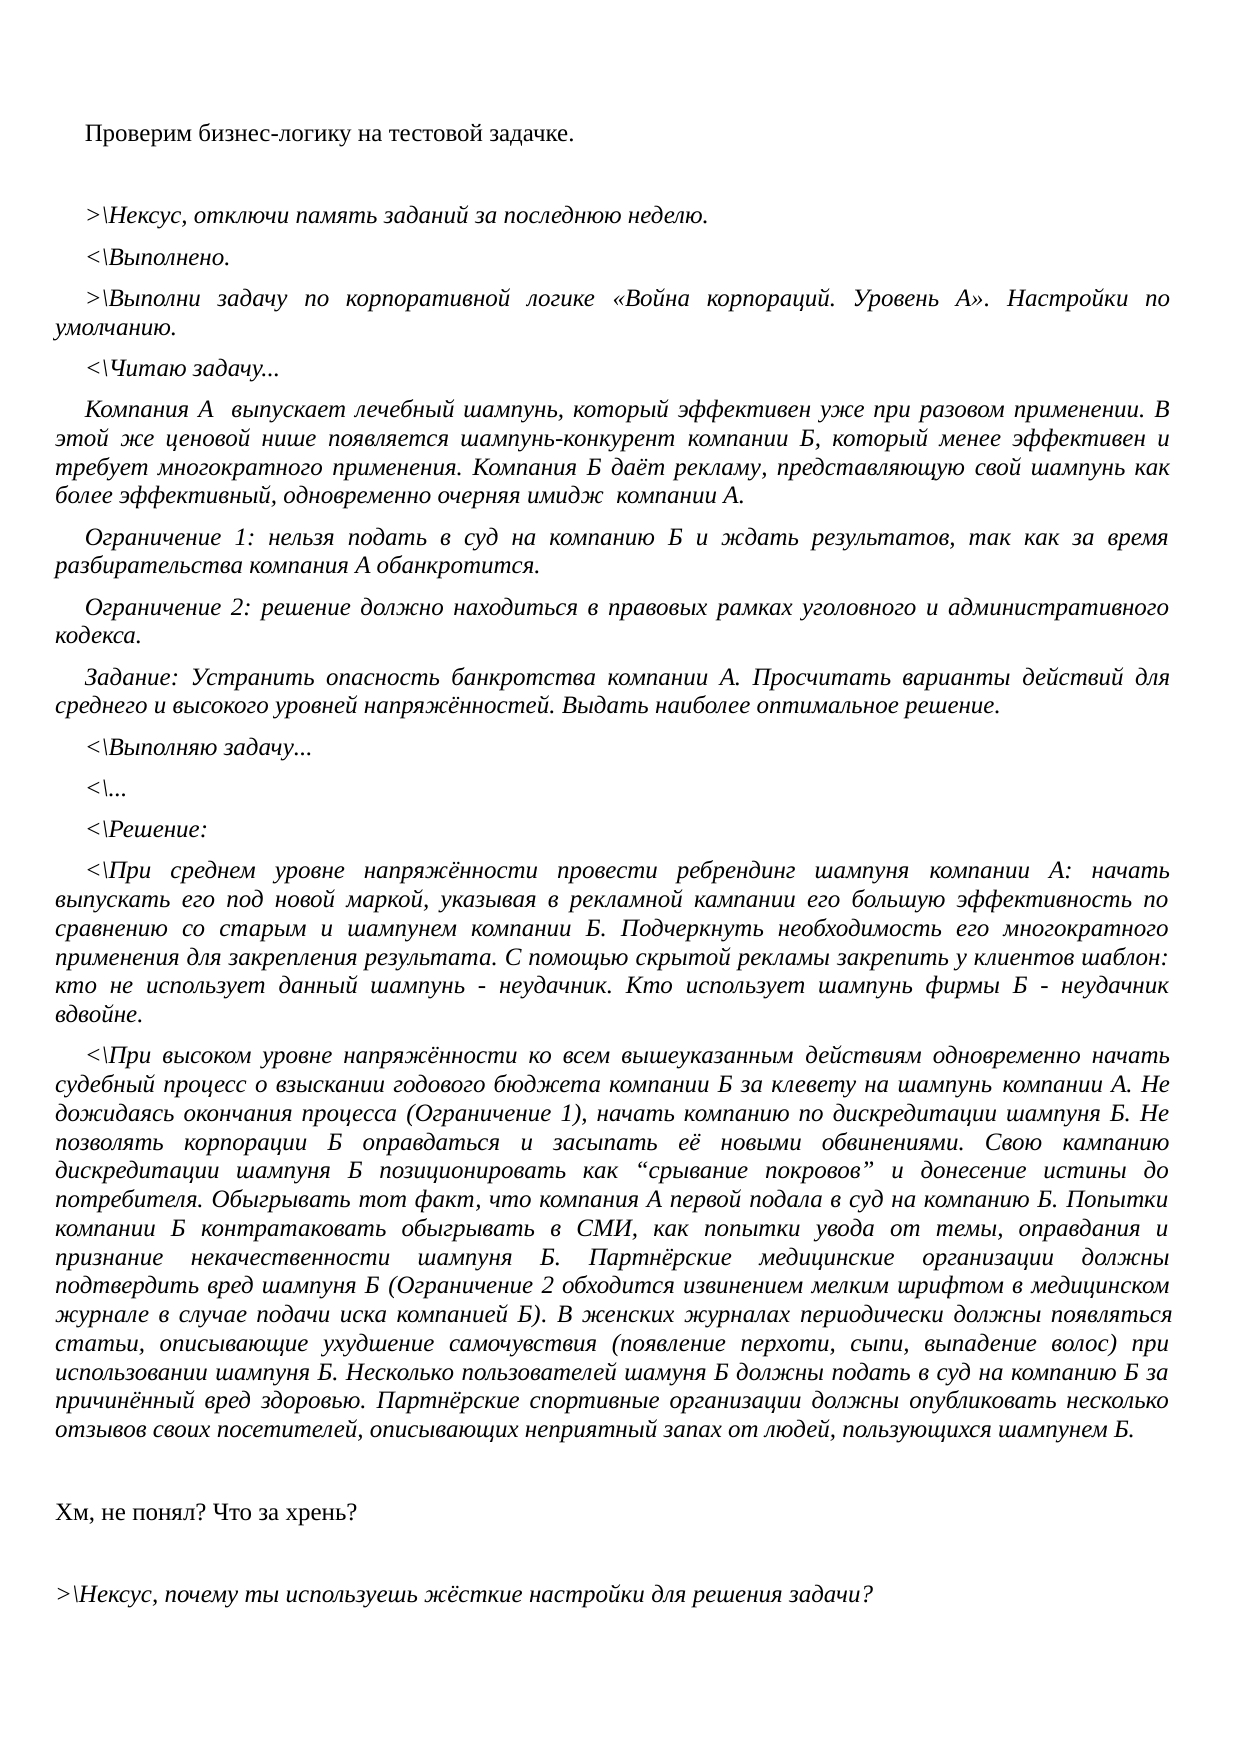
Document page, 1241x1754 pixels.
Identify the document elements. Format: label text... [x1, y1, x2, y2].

text Хм, не понял? Что за хрень? [55, 1497, 1172, 1526]
text Компания А выпускает лечебный шампунь, который эффективен уже при разовом применении. В этой же ценовой нише появляется шампунь-конкурент компании Б, который менее эффективен и требует многократного применения. Компания Б даёт рекламу, представляющую свой шампунь как более эффективный, одновременно очерняя имидж компании А. [55, 394, 1172, 509]
text Задание: Устранить опасность банкротства компании А. Просчитать варианты действий для среднего и высокого уровней напряжённостей. Выдать наиболее оптимальное решение. [55, 662, 1172, 719]
text <\Читаю задачу... [55, 353, 1172, 382]
text Ограничение 1: нельзя подать в суд на компанию Б и ждать результатов, так как за время разбирательства компания А обанкротится. [55, 522, 1172, 579]
text Проверим бизнес-логику на тестовой задачке. [55, 118, 1172, 147]
text >\Нексус, почему ты используешь жёсткие настройки для решения задачи? [55, 1579, 1172, 1608]
text <\При среднем уровне напряжённости провести ребрендинг шампуня компании А: начать выпускать его под новой маркой, указывая в рекламной кампании его большую эффективность по сравнению со старым и шампунем компании Б. Подчеркнуть необходимость его многократного применения для закрепления результата. С помощью скрытой рекламы закрепить у клиентов шаблон: кто не использует данный шампунь - неудачник. Кто использует шампунь фирмы Б - неудачник вдвойне. [55, 856, 1172, 1028]
text <\При высоком уровне напряжённости ко всем вышеуказанным действиям одновременно начать судебный процесс о взыскании годового бюджета компании Б за клевету на шампунь компании А. Не дожидаясь окончания процесса (Ограничение 1), начать компанию по дискредитации шампуня Б. Не позволять корпорации Б оправдаться и засыпать её новыми обвинениями. Свою кампанию дискредитации шампуня Б позиционировать как “срывание покровов” и донесение истины до потребителя. Обыгрывать тот факт, что компания А первой подала в суд на компанию Б. Попытки компании Б контратаковать обыгрывать в СМИ, как попытки увода от темы, оправдания и признание некачественности шампуня Б. Партнёрские медицинские организации должны подтвердить вред шампуня Б (Ограничение 2 обходится извинением мелким шрифтом в медицинском журнале в случае подачи иска компанией Б). В женских журналах периодически должны появляться статьи, описывающие ухудшение самочувствия (появление перхоти, сыпи, выпадение волос) при использовании шампуня Б. Несколько пользователей шамуня Б должны подать в суд на компанию Б за причинённый вред здоровью. Партнёрские спортивные организации должны опубликовать несколько отзывов своих посетителей, описывающих неприятный запах от людей, пользующихся шампунем Б. [55, 1041, 1172, 1443]
text <\Выполняю задачу... [55, 732, 1172, 761]
text <\Выполнено. [55, 242, 1172, 271]
text <\... [55, 773, 1172, 802]
text Ограничение 2: решение должно находиться в правовых рамках уголовного и административного кодекса. [55, 592, 1172, 649]
text >\Выполни задачу по корпоративной логике «Война корпораций. Уровень А». Настройки по умолчанию. [55, 283, 1172, 341]
text >\Нексус, отключи память заданий за последнюю неделю. [55, 201, 1172, 229]
text <\Решение: [55, 814, 1172, 843]
